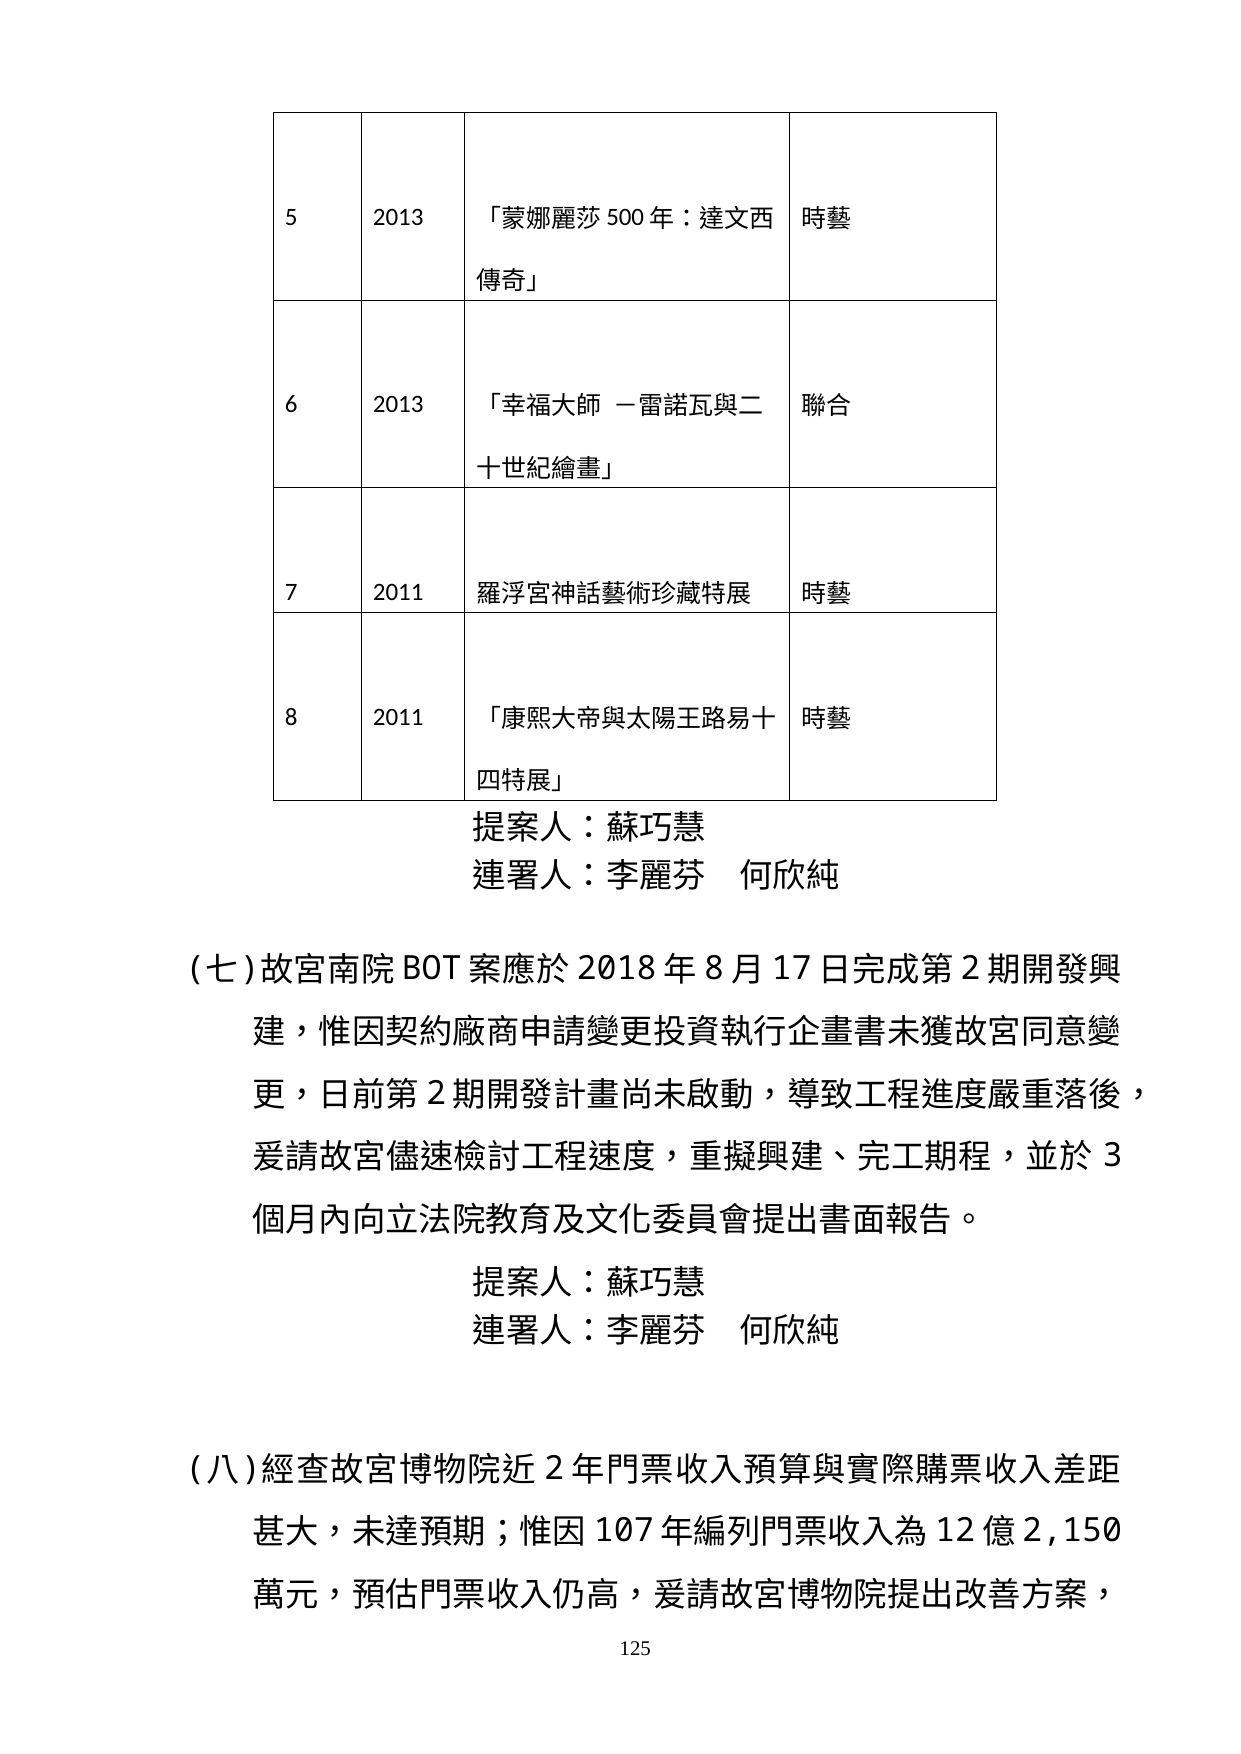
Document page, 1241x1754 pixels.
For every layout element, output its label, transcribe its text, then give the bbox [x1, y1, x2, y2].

table_cell 6 [274, 301, 361, 487]
text 提案人：蘇巧慧 [473, 801, 1122, 849]
table_cell 「蒙娜麗莎500年：達文西傳奇」 [465, 113, 789, 300]
table_cell 2013 [362, 301, 464, 487]
text (七)故宮南院BOT案應於2018年8月17日完成第2期開發興建，惟因契約廠商申請變更投資執行企畫書未獲故宮同意變更，日前第2期開發計畫尚未啟動，導致工程進度嚴重落後，爰請故宮儘速檢討工程速度，重擬興建、完工期程，並於3個月內向立法院教育及文化委員會提出書面報告。 [185, 925, 1122, 1237]
table_cell 「康熙大帝與太陽王路易十四特展」 [465, 613, 789, 800]
table_cell 5 [274, 113, 361, 300]
text 提案人：蘇巧慧 [473, 1256, 1122, 1304]
table_cell 時藝 [790, 488, 996, 612]
table_cell 聯合 [790, 301, 996, 487]
table_cell 2011 [362, 613, 464, 800]
table_cell 7 [274, 488, 361, 612]
table_cell 8 [274, 613, 361, 800]
text (八)經查故宮博物院近2年門票收入預算與實際購票收入差距甚大，未達預期；惟因107年編列門票收入為12億2,150萬元，預估門票收入仍高，爰請故宮博物院提出改善方案， [185, 1425, 1122, 1612]
table_cell 時藝 [790, 113, 996, 300]
text 連署人：李麗芬 何欣純 [473, 1304, 1122, 1352]
table_cell 2011 [362, 488, 464, 612]
table_cell 時藝 [790, 613, 996, 800]
table_cell 「幸福大師 －雷諾瓦與二十世紀繪畫」 [465, 301, 789, 487]
table_cell 2013 [362, 113, 464, 300]
table_cell 羅浮宮神話藝術珍藏特展 [465, 488, 789, 612]
text 連署人：李麗芬 何欣純 [473, 849, 1122, 897]
